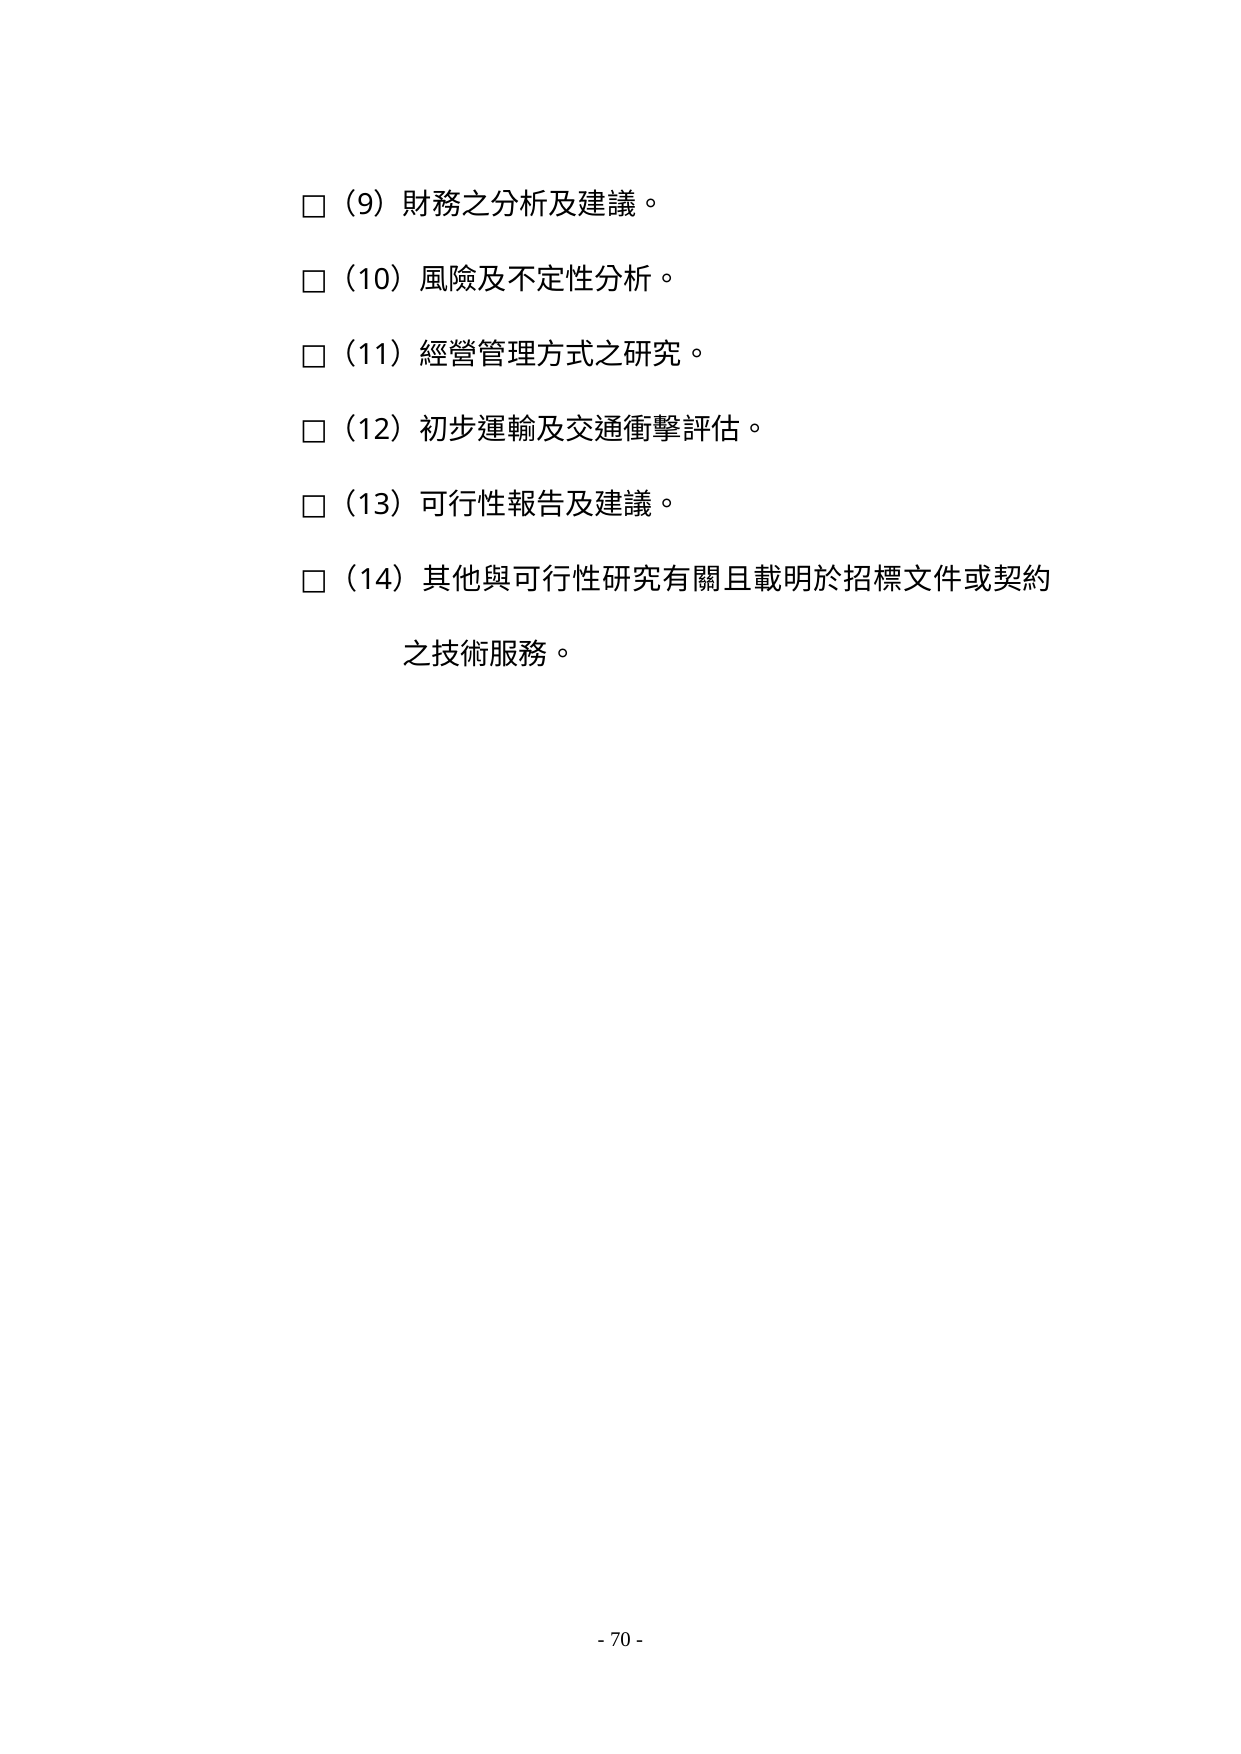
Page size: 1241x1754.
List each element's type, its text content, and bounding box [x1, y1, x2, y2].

text □（13）可行性報告及建議。 [300, 464, 1053, 539]
text □（9）財務之分析及建議。 [300, 164, 1053, 239]
text □（12）初步運輸及交通衝擊評估。 [300, 389, 1053, 464]
text □（14）其他與可行性研究有關且載明於招標文件或契約之技術服務。 [300, 539, 1053, 689]
text □（10）風險及不定性分析。 [300, 239, 1053, 314]
text □（11）經營管理方式之研究。 [300, 314, 1053, 389]
